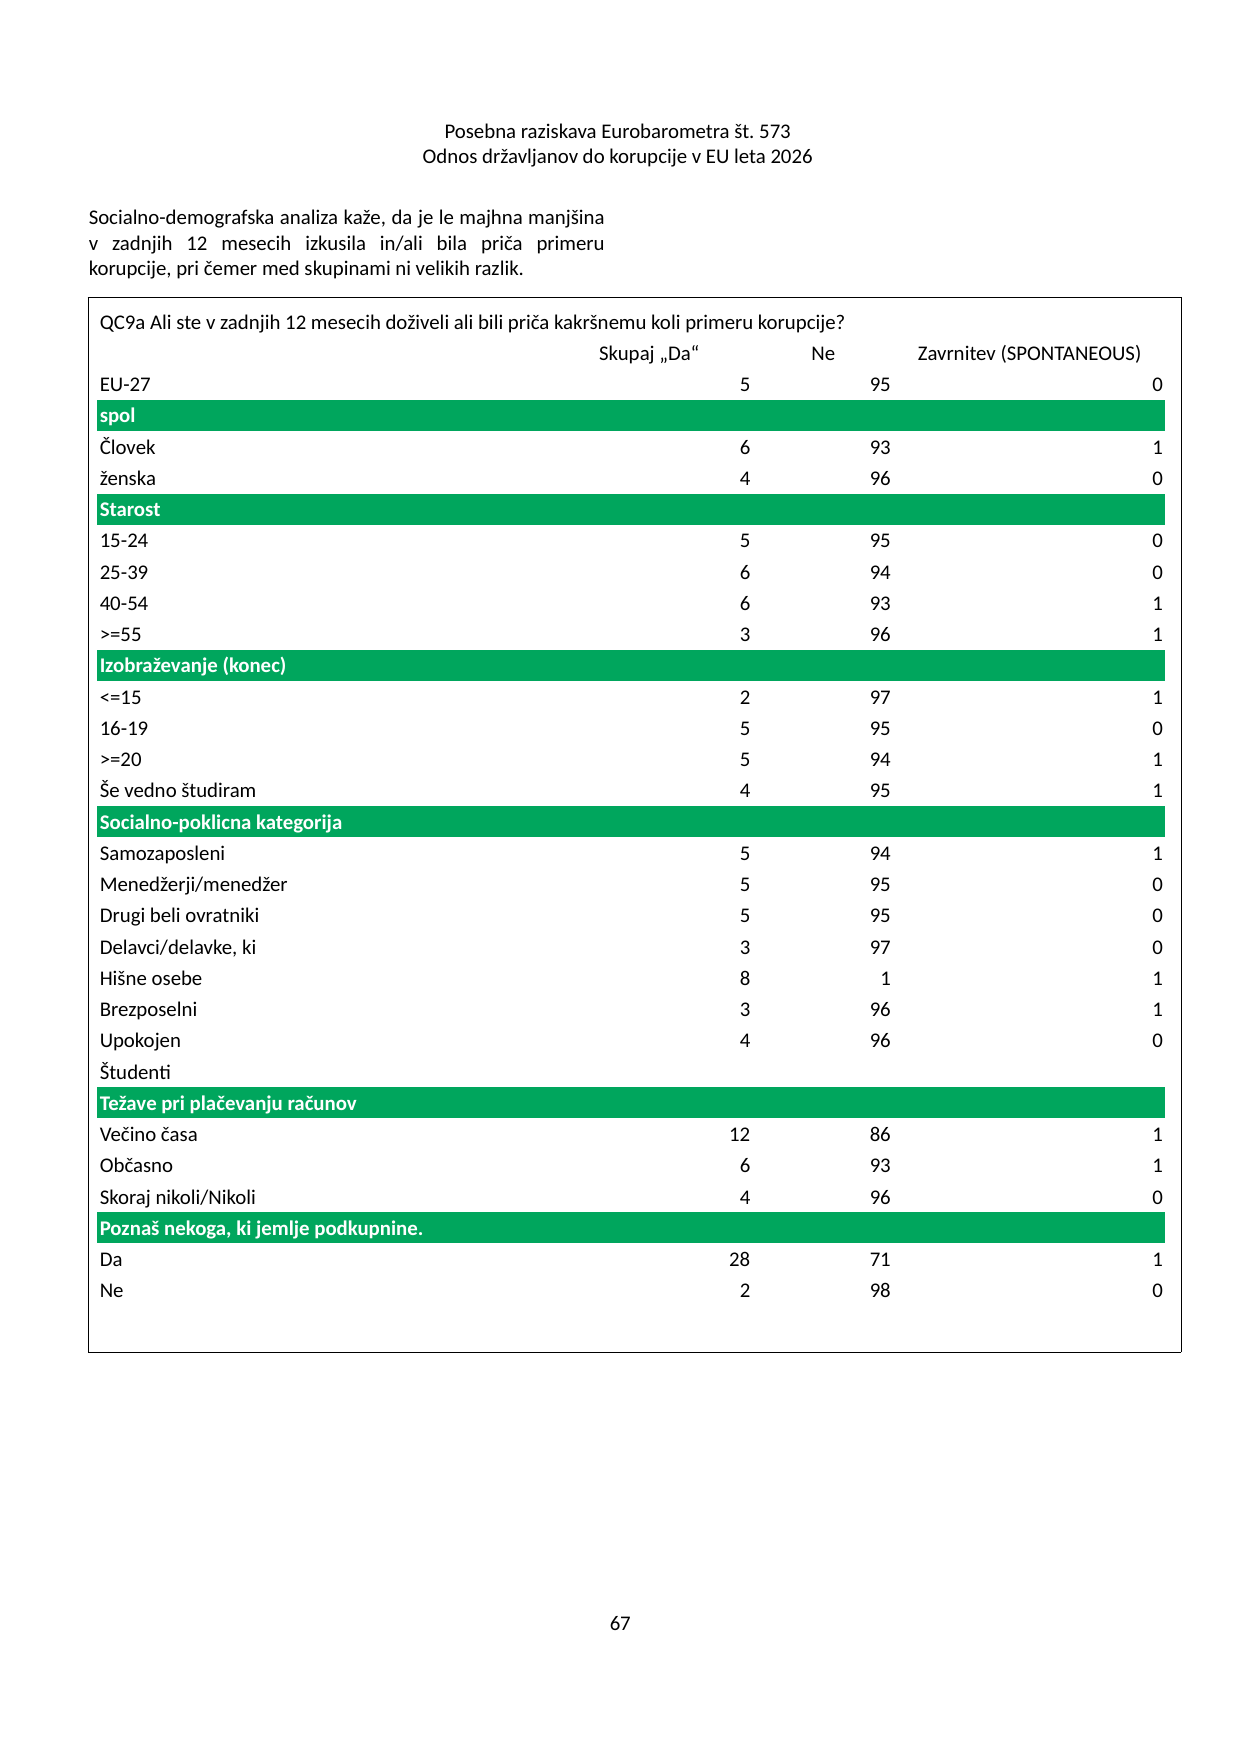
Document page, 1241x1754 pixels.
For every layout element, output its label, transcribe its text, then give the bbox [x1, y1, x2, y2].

table_cell 6 [545, 431, 753, 462]
table_cell 0 [894, 1275, 1165, 1306]
table_cell [545, 1056, 753, 1087]
table_cell Poznaš nekoga, ki jemlje podkupnine. [97, 1212, 1165, 1243]
table_cell 71 [753, 1244, 893, 1275]
table_cell Drugi beli ovratniki [97, 900, 545, 931]
table_cell [753, 1056, 893, 1087]
table_cell Občasno [97, 1150, 545, 1181]
table_cell 1 [894, 744, 1165, 775]
table_cell <=15 [97, 681, 545, 712]
table_header QC9a Ali ste v zadnjih 12 mesecih doživeli ali bili priča kakršnemu koli primeru korupcije? [97, 306, 1165, 337]
table_cell 6 [545, 587, 753, 618]
table_cell 98 [753, 1275, 893, 1306]
table_cell Zavrnitev (SPONTANEOUS) [894, 337, 1165, 368]
table_cell 1 [894, 1150, 1165, 1181]
table_cell 1 [894, 1244, 1165, 1275]
table_cell Socialno-poklicna kategorija [97, 806, 1165, 837]
table_cell 0 [894, 931, 1165, 962]
table_cell 93 [753, 431, 893, 462]
table_cell 1 [894, 775, 1165, 806]
table_cell 95 [753, 712, 893, 743]
table_cell 5 [545, 869, 753, 900]
table_cell 4 [545, 1181, 753, 1212]
table_cell 5 [545, 525, 753, 556]
table_cell EU-27 [97, 369, 545, 400]
table_cell [97, 337, 545, 368]
table_cell 95 [753, 869, 893, 900]
table_cell 95 [753, 369, 893, 400]
table_cell Upokojen [97, 1025, 545, 1056]
table_cell [894, 1056, 1165, 1087]
table_cell 3 [545, 619, 753, 650]
table_cell 5 [545, 369, 753, 400]
table_cell 2 [545, 1275, 753, 1306]
table_cell 25-39 [97, 556, 545, 587]
table_cell 4 [545, 1025, 753, 1056]
table_cell 8 [545, 962, 753, 993]
table_cell 1 [894, 994, 1165, 1025]
table_cell 96 [753, 619, 893, 650]
table_cell 28 [545, 1244, 753, 1275]
table_cell 96 [753, 994, 893, 1025]
table_cell 0 [894, 462, 1165, 493]
table_cell 0 [894, 900, 1165, 931]
table_cell 96 [753, 462, 893, 493]
table_cell 96 [753, 1025, 893, 1056]
table_cell 1 [894, 837, 1165, 868]
table_cell 96 [753, 1181, 893, 1212]
table_cell Samozaposleni [97, 837, 545, 868]
table_cell 5 [545, 837, 753, 868]
table_cell 40-54 [97, 587, 545, 618]
table_cell 94 [753, 744, 893, 775]
table_cell >=55 [97, 619, 545, 650]
table_cell Študenti [97, 1056, 545, 1087]
table_cell 0 [894, 1025, 1165, 1056]
table_cell 1 [894, 681, 1165, 712]
table_cell spol [97, 400, 1165, 431]
table_cell Menedžerji/menedžer [97, 869, 545, 900]
table_cell Ne [97, 1275, 545, 1306]
table_cell 97 [753, 931, 893, 962]
table_cell Človek [97, 431, 545, 462]
table_cell 1 [894, 1119, 1165, 1150]
table_cell Skoraj nikoli/Nikoli [97, 1181, 545, 1212]
table_cell 6 [545, 556, 753, 587]
table_cell 95 [753, 525, 893, 556]
table_cell 16-19 [97, 712, 545, 743]
table_cell >=20 [97, 744, 545, 775]
table_cell 1 [894, 587, 1165, 618]
table_cell 0 [894, 712, 1165, 743]
table_cell 2 [545, 681, 753, 712]
table_cell 4 [545, 775, 753, 806]
table_cell 0 [894, 525, 1165, 556]
text Socialno-demografska analiza kaže, da je le majhna manjšina v zadnjih 12 mesecih izkusila in/ali bila priča primeru korupcije, pri čemer med skupinami ni velikih razlik. [88, 204, 605, 281]
table_cell Večino časa [97, 1119, 545, 1150]
table_cell Skupaj „Da“ [545, 337, 753, 368]
table_cell 0 [894, 869, 1165, 900]
table_cell 5 [545, 712, 753, 743]
table_cell Starost [97, 494, 1165, 525]
table_cell 3 [545, 931, 753, 962]
table_cell 94 [753, 556, 893, 587]
table_cell 95 [753, 775, 893, 806]
table_cell 4 [545, 462, 753, 493]
table_cell 93 [753, 1150, 893, 1181]
table_cell Hišne osebe [97, 962, 545, 993]
table_cell Še vedno študiram [97, 775, 545, 806]
table_cell 6 [545, 1150, 753, 1181]
table_cell Brezposelni [97, 994, 545, 1025]
table_cell 0 [894, 1181, 1165, 1212]
table_cell Delavci/delavke, ki [97, 931, 545, 962]
table_cell 1 [894, 619, 1165, 650]
table_cell Težave pri plačevanju računov [97, 1087, 1165, 1118]
table_cell 12 [545, 1119, 753, 1150]
table_cell 5 [545, 744, 753, 775]
table_cell 1 [894, 962, 1165, 993]
table_cell Izobraževanje (konec) [97, 650, 1165, 681]
table_cell 97 [753, 681, 893, 712]
table_cell 94 [753, 837, 893, 868]
table_cell Ne [753, 337, 893, 368]
table_cell 95 [753, 900, 893, 931]
table_cell ženska [97, 462, 545, 493]
table_cell 0 [894, 369, 1165, 400]
table_cell Da [97, 1244, 545, 1275]
table_cell 15-24 [97, 525, 545, 556]
table_cell 1 [753, 962, 893, 993]
table_cell 3 [545, 994, 753, 1025]
table_cell 93 [753, 587, 893, 618]
table_cell 5 [545, 900, 753, 931]
table_cell 0 [894, 556, 1165, 587]
table_cell 86 [753, 1119, 893, 1150]
table_cell 1 [894, 431, 1165, 462]
